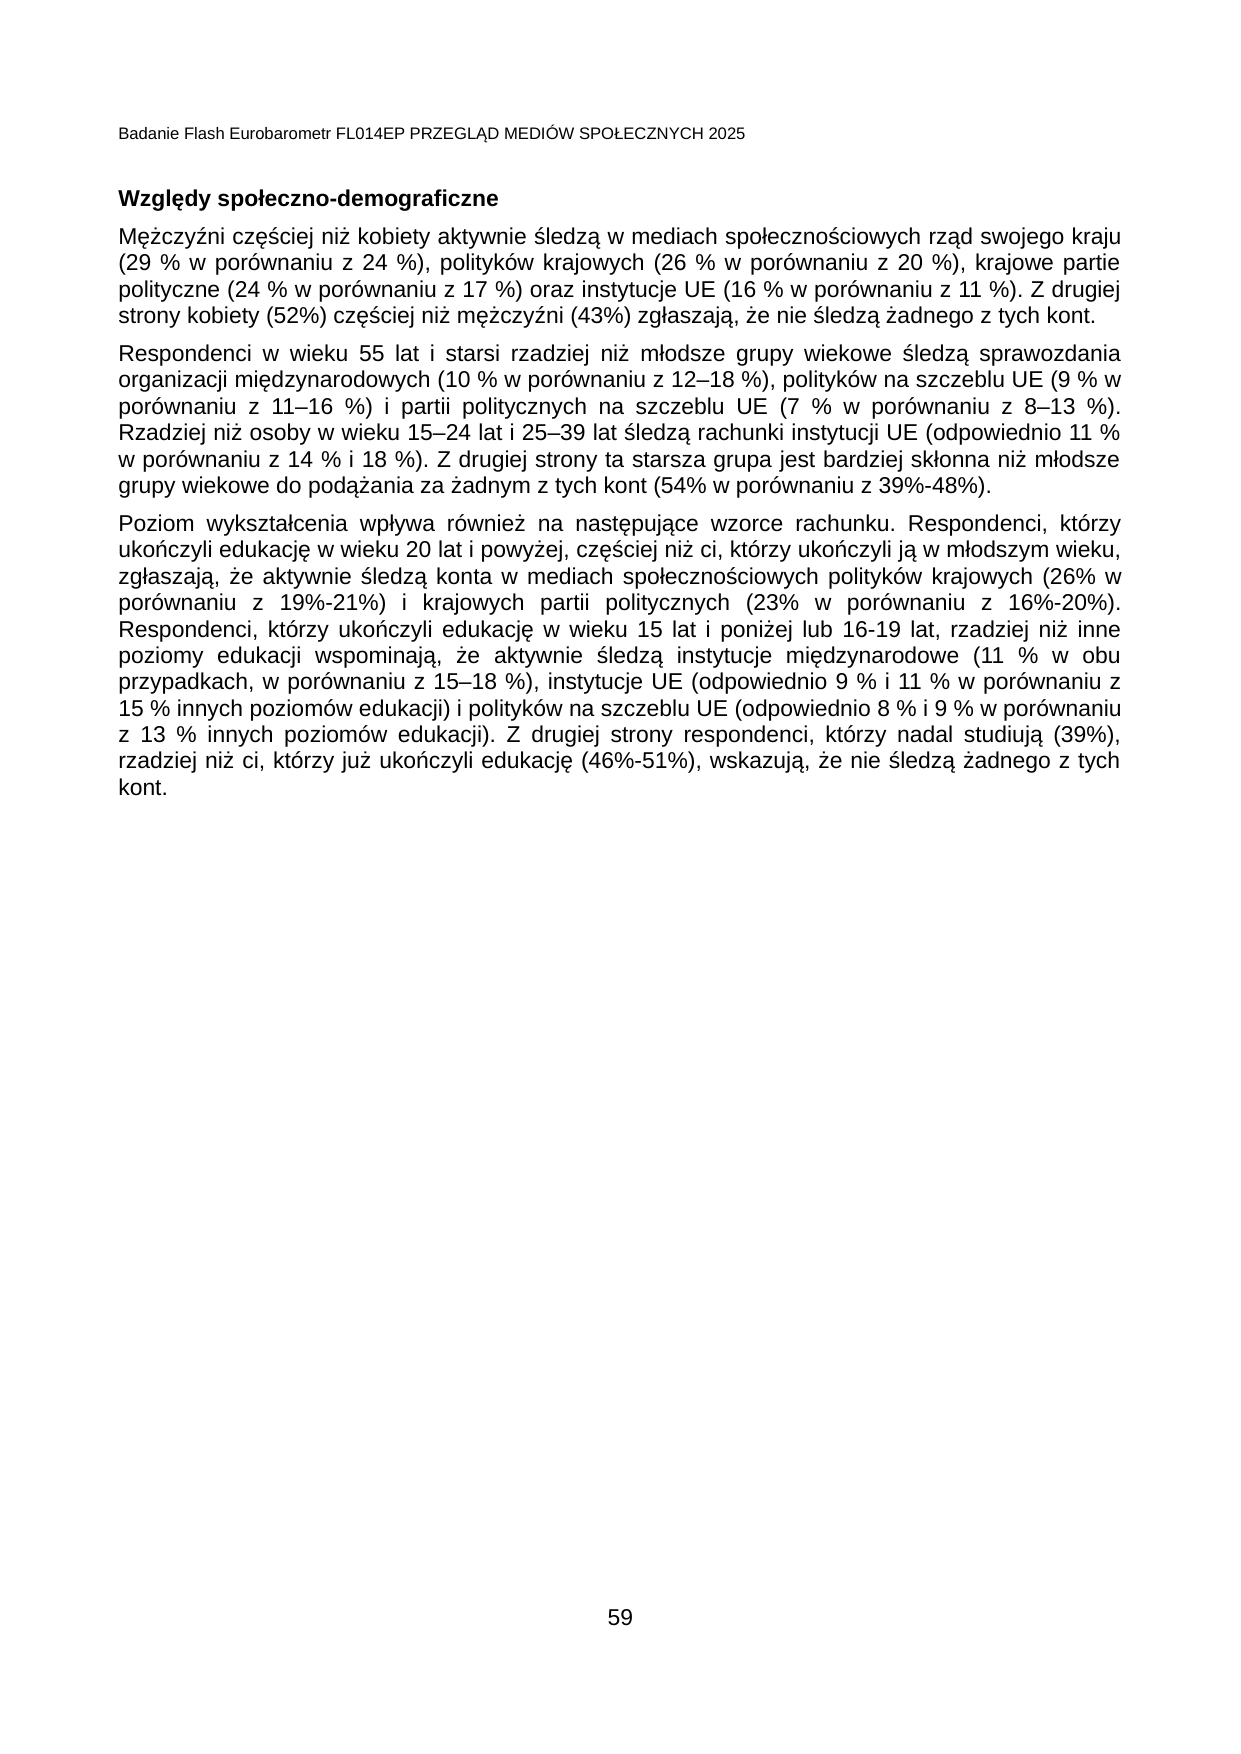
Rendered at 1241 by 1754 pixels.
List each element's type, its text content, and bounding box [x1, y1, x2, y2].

text Respondenci w wieku 55 lat i starsi rzadziej niż młodsze grupy wiekowe śledzą sprawozdania organizacji międzynarodowych (10 % w porównaniu z 12–18 %), polityków na szczeblu UE (9 % w porównaniu z 11–16 %) i partii politycznych na szczeblu UE (7 % w porównaniu z 8–13 %). Rzadziej niż osoby w wieku 15–24 lat i 25–39 lat śledzą rachunki instytucji UE (odpowiednio 11 % w porównaniu z 14 % i 18 %). Z drugiej strony ta starsza grupa jest bardziej skłonna niż młodsze grupy wiekowe do podążania za żadnym z tych kont (54% w porównaniu z 39%-48%). [118, 340, 1122, 498]
text Względy społeczno-demograficzne [118, 184, 1122, 211]
text Mężczyźni częściej niż kobiety aktywnie śledzą w mediach społecznościowych rząd swojego kraju (29 % w porównaniu z 24 %), polityków krajowych (26 % w porównaniu z 20 %), krajowe partie polityczne (24 % w porównaniu z 17 %) oraz instytucje UE (16 % w porównaniu z 11 %). Z drugiej strony kobiety (52%) częściej niż mężczyźni (43%) zgłaszają, że nie śledzą żadnego z tych kont. [118, 223, 1122, 328]
text Poziom wykształcenia wpływa również na następujące wzorce rachunku. Respondenci, którzy ukończyli edukację w wieku 20 lat i powyżej, częściej niż ci, którzy ukończyli ją w młodszym wieku, zgłaszają, że aktywnie śledzą konta w mediach społecznościowych polityków krajowych (26% w porównaniu z 19%-21%) i krajowych partii politycznych (23% w porównaniu z 16%-20%). Respondenci, którzy ukończyli edukację w wieku 15 lat i poniżej lub 16-19 lat, rzadziej niż inne poziomy edukacji wspominają, że aktywnie śledzą instytucje międzynarodowe (11 % w obu przypadkach, w porównaniu z 15–18 %), instytucje UE (odpowiednio 9 % i 11 % w porównaniu z 15 % innych poziomów edukacji) i polityków na szczeblu UE (odpowiednio 8 % i 9 % w porównaniu z 13 % innych poziomów edukacji). Z drugiej strony respondenci, którzy nadal studiują (39%), rzadziej niż ci, którzy już ukończyli edukację (46%-51%), wskazują, że nie śledzą żadnego z tych kont. [118, 510, 1122, 800]
